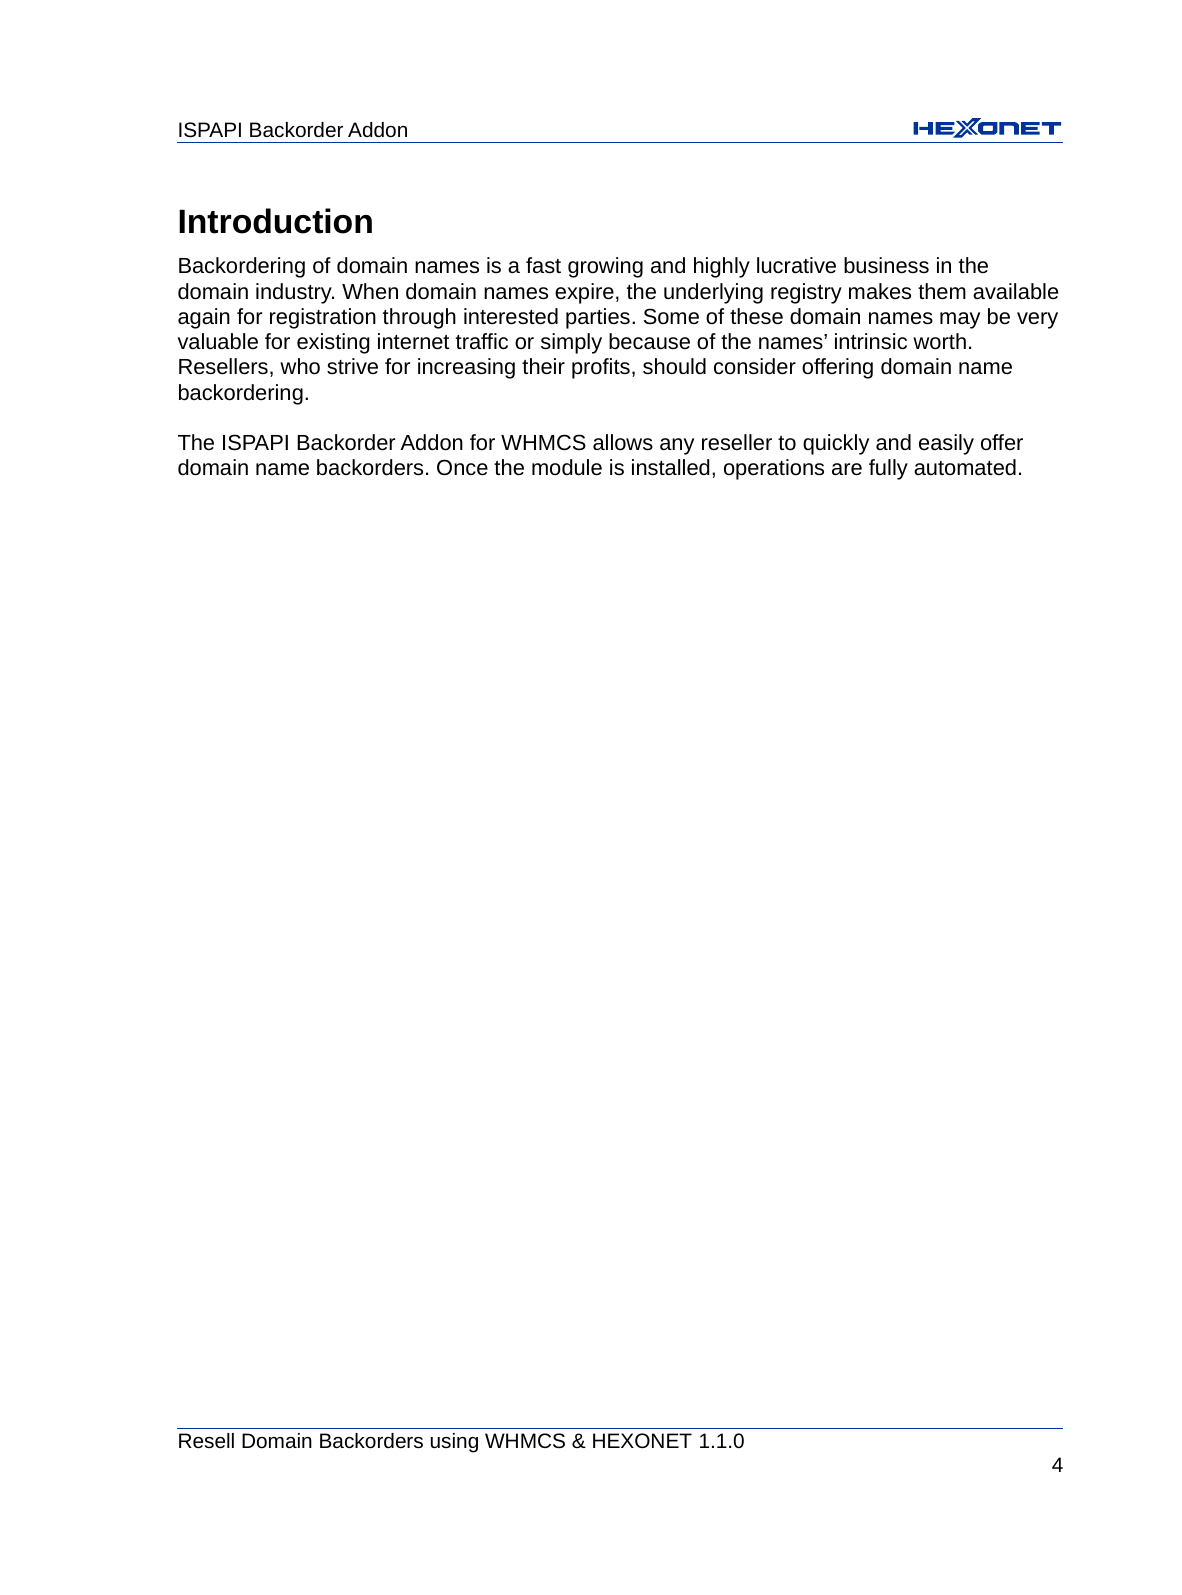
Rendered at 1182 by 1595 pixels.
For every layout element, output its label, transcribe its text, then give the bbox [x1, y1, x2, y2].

text The ISPAPI Backorder Addon for WHMCS allows any reseller to quickly and easily offer domain name backorders. Once the module is installed, operations are fully automated. [177, 430, 1063, 480]
text Backordering of domain names is a fast growing and highly lucrative business in the domain industry. When domain names expire, the underlying registry makes them available again for registration through interested parties. Some of these domain names may be very valuable for existing internet traffic or simply because of the names’ intrinsic worth. Resellers, who strive for increasing their profits, should consider offering domain name backordering. [177, 253, 1063, 405]
subtitle Introduction [177, 202, 1063, 241]
